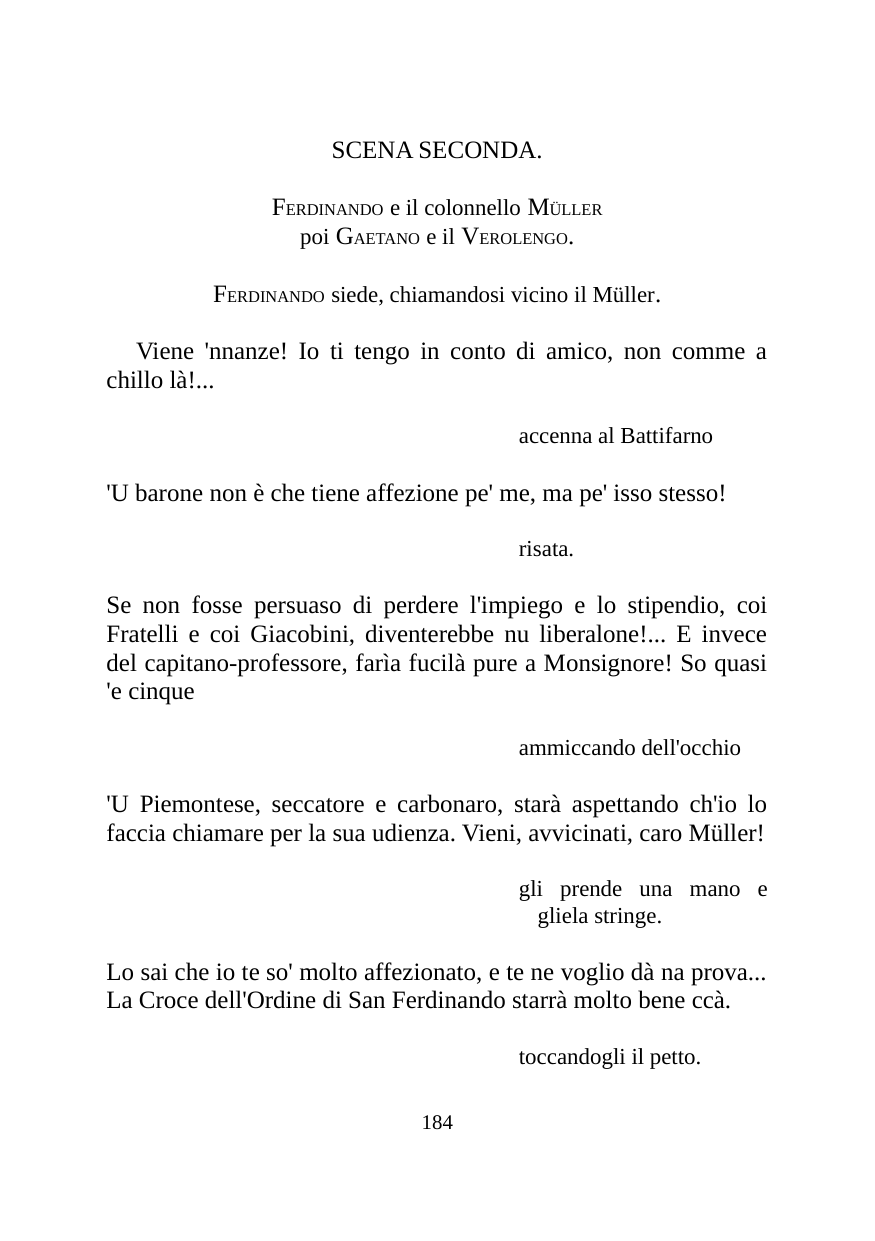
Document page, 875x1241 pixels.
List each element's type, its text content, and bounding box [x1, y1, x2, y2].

text Ferdinando e il colonnello Müller [106, 192, 768, 221]
text Ferdinando siede, chiamandosi vicino il Müller. [106, 279, 768, 307]
text gli prende una mano e gliela stringe. [519, 875, 768, 928]
text Lo sai che io te so' molto affezionato, e te ne voglio dà na prova... La Croce dell'Ordine di San Ferdinando starrà molto bene ccà. [106, 957, 768, 1014]
text risata. [519, 535, 768, 561]
text Se non fosse persuaso di perdere l'impiego e lo stipendio, coi Fratelli e coi Giacobini, diventerebbe nu liberalone!... E invece del capitano-professore, farìa fucilà pure a Monsignore! So quasi 'e cinque [106, 590, 768, 705]
text 'U barone non è che tiene affezione pe' me, ma pe' isso stesso! [106, 478, 768, 506]
text ammiccando dell'occhio [519, 734, 768, 760]
text poi Gaetano e il Verolengo. [106, 221, 768, 250]
text accenna al Battifarno [519, 422, 768, 449]
text SCENA SECONDA. [106, 135, 768, 164]
text toccandogli il petto. [519, 1043, 768, 1069]
text 'U Piemontese, seccatore e carbonaro, starà aspettando ch'io lo faccia chiamare per la sua udienza. Vieni, avvicinati, caro Müller! [106, 789, 768, 847]
text Viene 'nnanze! Io ti tengo in conto di amico, non comme a chillo là!... [106, 336, 768, 394]
